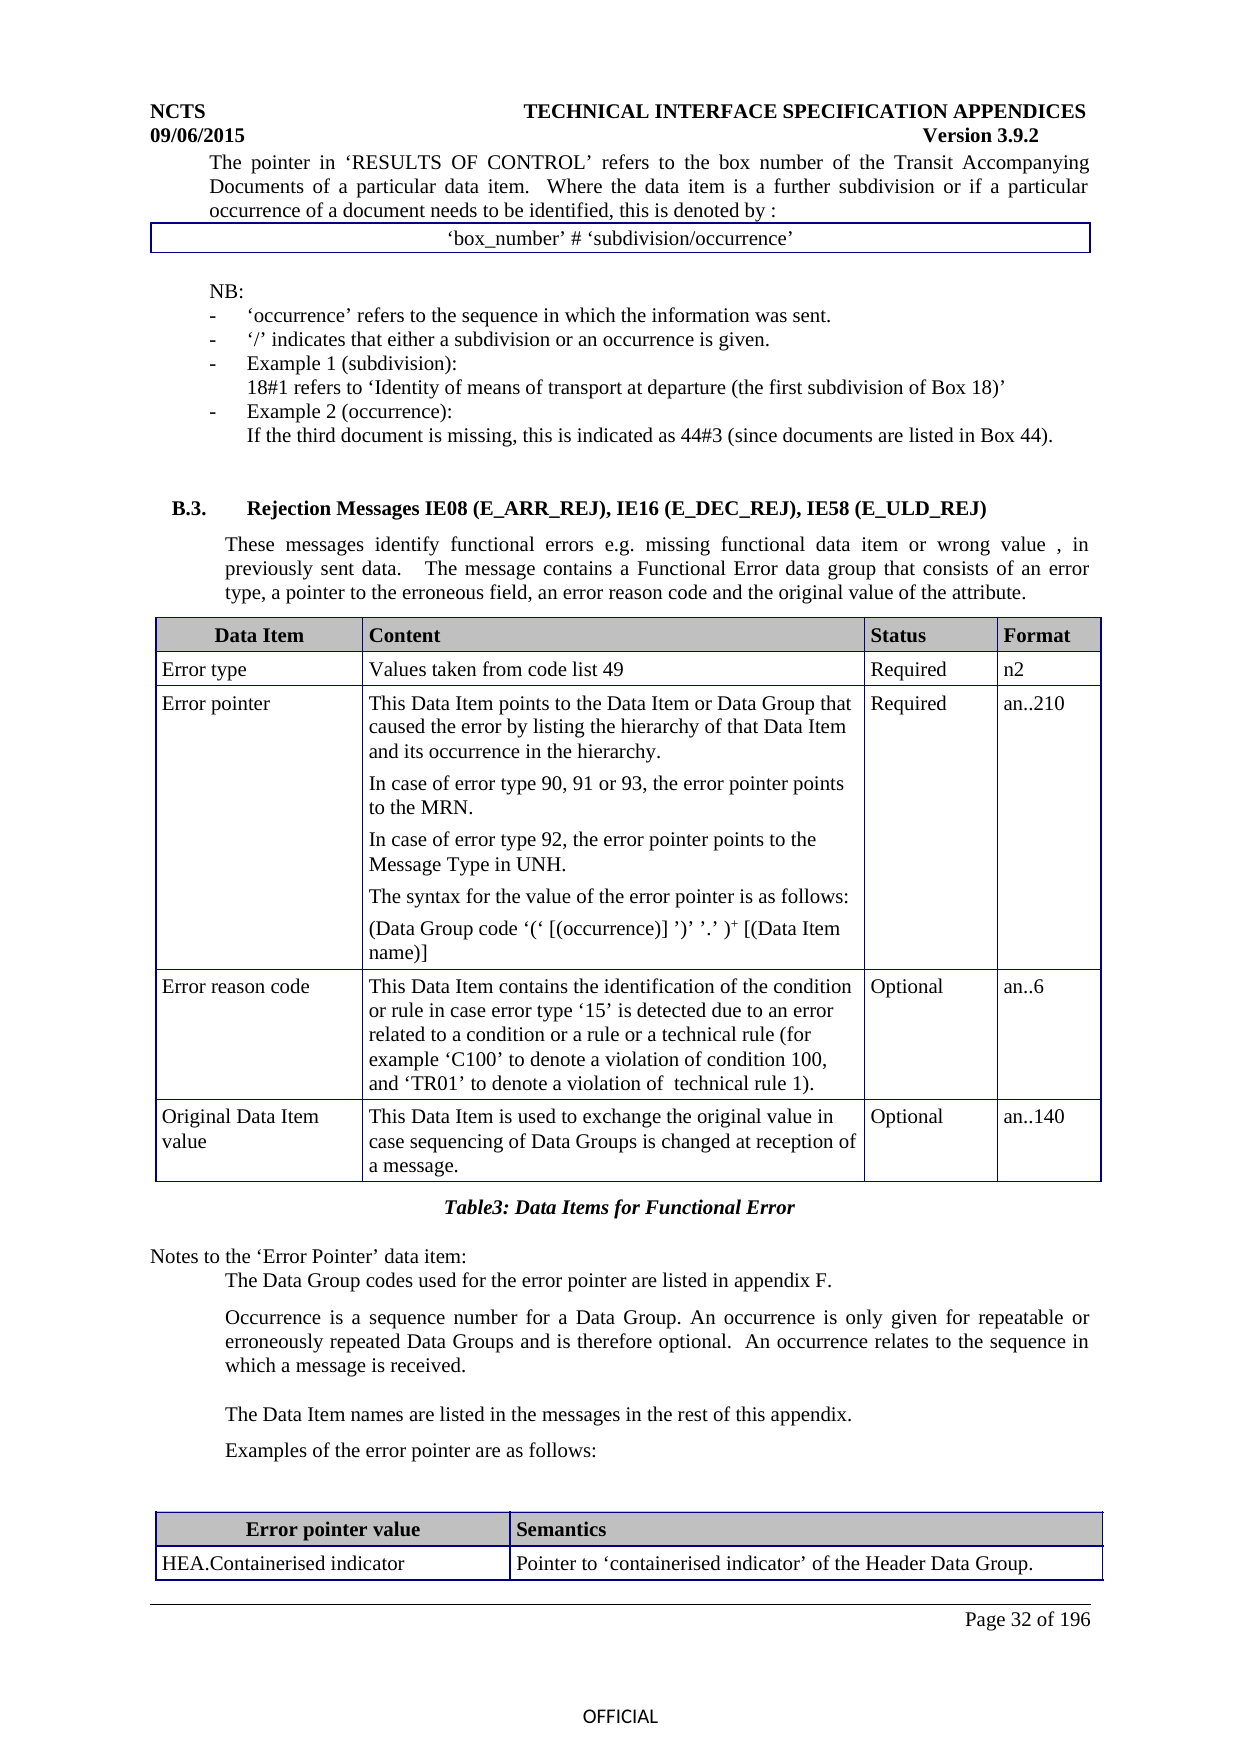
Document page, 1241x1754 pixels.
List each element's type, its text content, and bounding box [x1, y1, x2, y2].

list ‘occurrence’ refers to the sequence in which the information was sent. [209, 303, 1091, 327]
list ‘/’ indicates that either a subdivision or an occurrence is given. [209, 327, 1091, 351]
subtitle B.3. Rejection Messages IE08 (E_ARR_REJ), IE16 (E_DEC_REJ), IE58 (E_ULD_REJ) [172, 496, 1091, 520]
text The Data Item names are listed in the messages in the rest of this appendix. [225, 1402, 1091, 1426]
text ‘box_number’ # ‘subdivision/occurrence’ [152, 224, 1089, 252]
table_cell HEA.Containerised indicator [157, 1547, 509, 1579]
list Example 2 (occurrence): If the third document is missing, this is indicated as 44#3 (since documents are listed in Box 44). [209, 399, 1091, 447]
table_cell Required [865, 686, 997, 968]
table_header Status [865, 618, 997, 651]
table_header Data Item [157, 618, 362, 651]
table_cell This Data Item is used to exchange the original value in case sequencing of Data Groups is changed at reception of a message. [363, 1100, 864, 1181]
table_cell Error type [157, 652, 362, 685]
table_cell This Data Item contains the identification of the condition or rule in case error type ‘15’ is detected due to an error related to a condition or a rule or a technical rule (for example ‘C100’ to denote a violation of condition 100, and ‘TR01’ to denote a violation of technical rule 1). [363, 970, 864, 1099]
table_cell Pointer to ‘containerised indicator’ of the Header Data Group. [511, 1547, 1102, 1579]
table_header Content [363, 618, 864, 651]
table_cell Error pointer [157, 686, 362, 968]
table_cell an..140 [998, 1100, 1100, 1181]
table_cell Values taken from code list 49 [363, 652, 864, 685]
text Table3: Data Items for Functional Error [150, 1195, 1091, 1219]
table_cell Optional [865, 1100, 997, 1181]
text Occurrence is a sequence number for a Data Group. An occurrence is only given for repeatable or erroneously repeated Data Groups and is therefore optional. An occurrence relates to the sequence in which a message is received. [225, 1304, 1091, 1377]
table_cell Original Data Item value [157, 1100, 362, 1181]
table_cell Error reason code [157, 970, 362, 1099]
table_cell Optional [865, 970, 997, 1099]
text The Data Group codes used for the error pointer are listed in appendix F. [225, 1268, 1091, 1292]
table_cell an..6 [998, 970, 1100, 1099]
text These messages identify functional errors e.g. missing functional data item or wrong value , in previously sent data. The message contains a Functional Error data group that consists of an error type, a pointer to the erroneous field, an error reason code and the original value of the attribute. [225, 532, 1091, 604]
table_cell n2 [998, 652, 1100, 685]
table_header Error pointer value [157, 1513, 509, 1545]
table_cell This Data Item points to the Data Item or Data Group that caused the error by listing the hierarchy of that Data Item and its occurrence in the hierarchy. In case of error type 90, 91 or 93, the error pointer points to the MRN. In case of error type 92, the error pointer points to the Message Type in UNH. The syntax for the value of the error pointer is as follows: (Data Group code ‘(‘ [(occurrence)] ’)’ ’.’ )+ [(Data Item name)] [363, 686, 864, 968]
table_cell Required [865, 652, 997, 685]
table_header Format [998, 618, 1100, 651]
text Notes to the ‘Error Pointer’ data item: [150, 1244, 1091, 1268]
text The pointer in ‘RESULTS OF CONTROL’ refers to the box number of the Transit Accompanying Documents of a particular data item. Where the data item is a further subdivision or if a particular occurrence of a document needs to be identified, this is denoted by : [209, 150, 1091, 222]
text Examples of the error pointer are as follows: [225, 1438, 1091, 1462]
list Example 1 (subdivision): 18#1 refers to ‘Identity of means of transport at departure (the first subdivision of Box 18)’ [209, 351, 1091, 399]
table_header Semantics [511, 1513, 1102, 1545]
table_cell an..210 [998, 686, 1100, 968]
text NB: [209, 278, 1091, 303]
